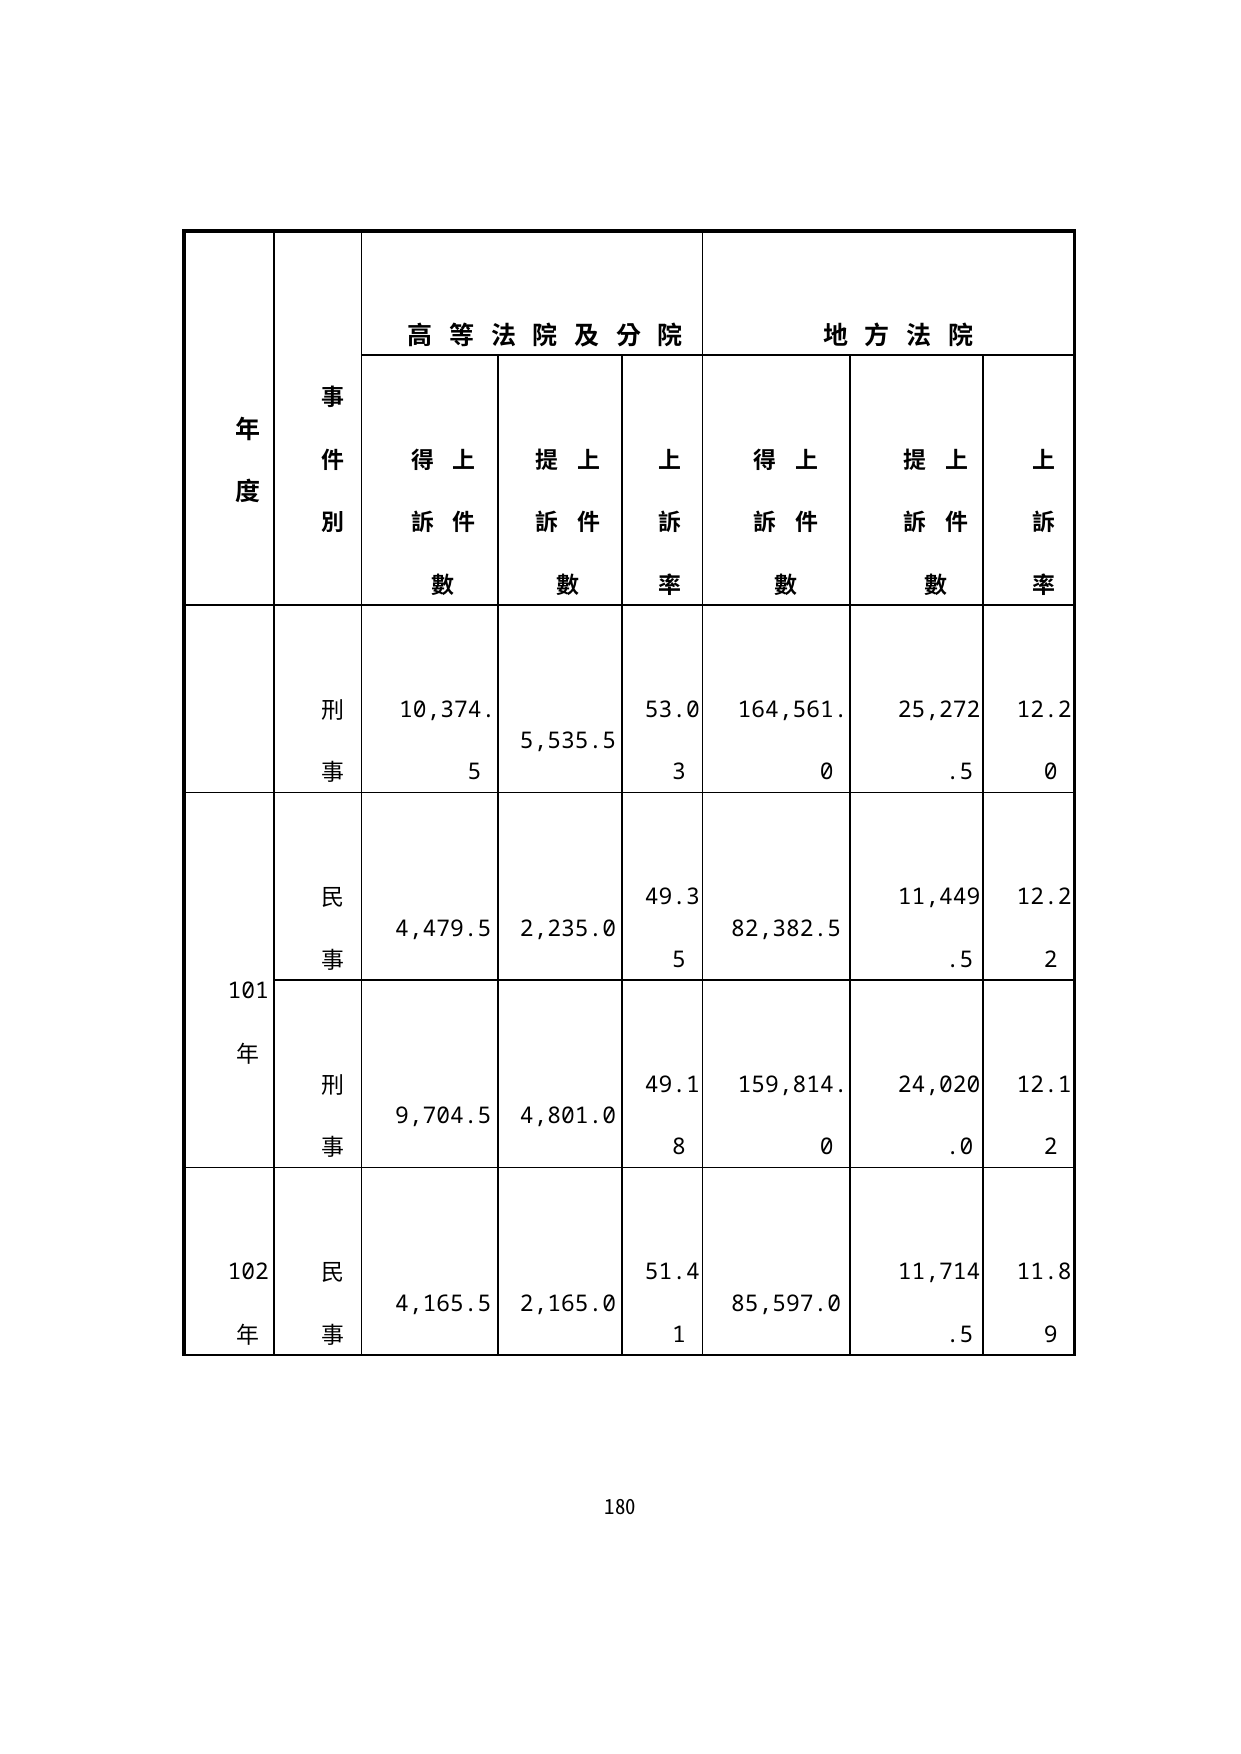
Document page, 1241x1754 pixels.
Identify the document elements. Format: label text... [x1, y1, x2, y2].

table_cell 85,597.0 [703, 1168, 849, 1354]
table_header 地方法院 [703, 233, 1073, 354]
table_cell 上訴率 [984, 356, 1073, 604]
table_cell 102年 [186, 1168, 273, 1354]
table_cell 刑事 [275, 606, 361, 792]
table_cell 上訴率 [623, 356, 702, 604]
table_cell 12.22 [984, 793, 1073, 979]
table_cell 25,272.5 [851, 606, 982, 792]
table_cell 101年 [186, 793, 273, 1167]
table_cell 4,479.5 [362, 793, 497, 979]
table_header 年度 [186, 233, 273, 604]
table_cell 49.35 [623, 793, 702, 979]
table_cell 民事 [275, 1168, 361, 1354]
table_cell 12.20 [984, 606, 1073, 792]
table_cell 24,020.0 [851, 981, 982, 1167]
table_cell 刑事 [275, 981, 361, 1167]
table_cell 11.89 [984, 1168, 1073, 1354]
table_cell [186, 606, 273, 792]
table_header 高等法院及分院 [362, 233, 702, 354]
table_cell 2,235.0 [499, 793, 621, 979]
table_cell 49.18 [623, 981, 702, 1167]
table_cell 11,714.5 [851, 1168, 982, 1354]
table_cell 2,165.0 [499, 1168, 621, 1354]
table_cell 164,561.0 [703, 606, 849, 792]
table_cell 11,449.5 [851, 793, 982, 979]
table_cell 82,382.5 [703, 793, 849, 979]
table_cell 159,814.0 [703, 981, 849, 1167]
table_header 事件別 [275, 233, 361, 604]
table_cell 4,165.5 [362, 1168, 497, 1354]
table_cell 51.41 [623, 1168, 702, 1354]
table_cell 5,535.5 [499, 606, 621, 792]
table_cell 提上訴件數 [499, 356, 621, 604]
table_cell 9,704.5 [362, 981, 497, 1167]
table_cell 53.03 [623, 606, 702, 792]
table_cell 得上訴件數 [703, 356, 849, 604]
table_cell 提上訴件數 [851, 356, 982, 604]
table_cell 10,374.5 [362, 606, 497, 792]
table_cell 得上訴件數 [362, 356, 497, 604]
table_cell 12.12 [984, 981, 1073, 1167]
table_cell 民事 [275, 793, 361, 979]
table_cell 4,801.0 [499, 981, 621, 1167]
